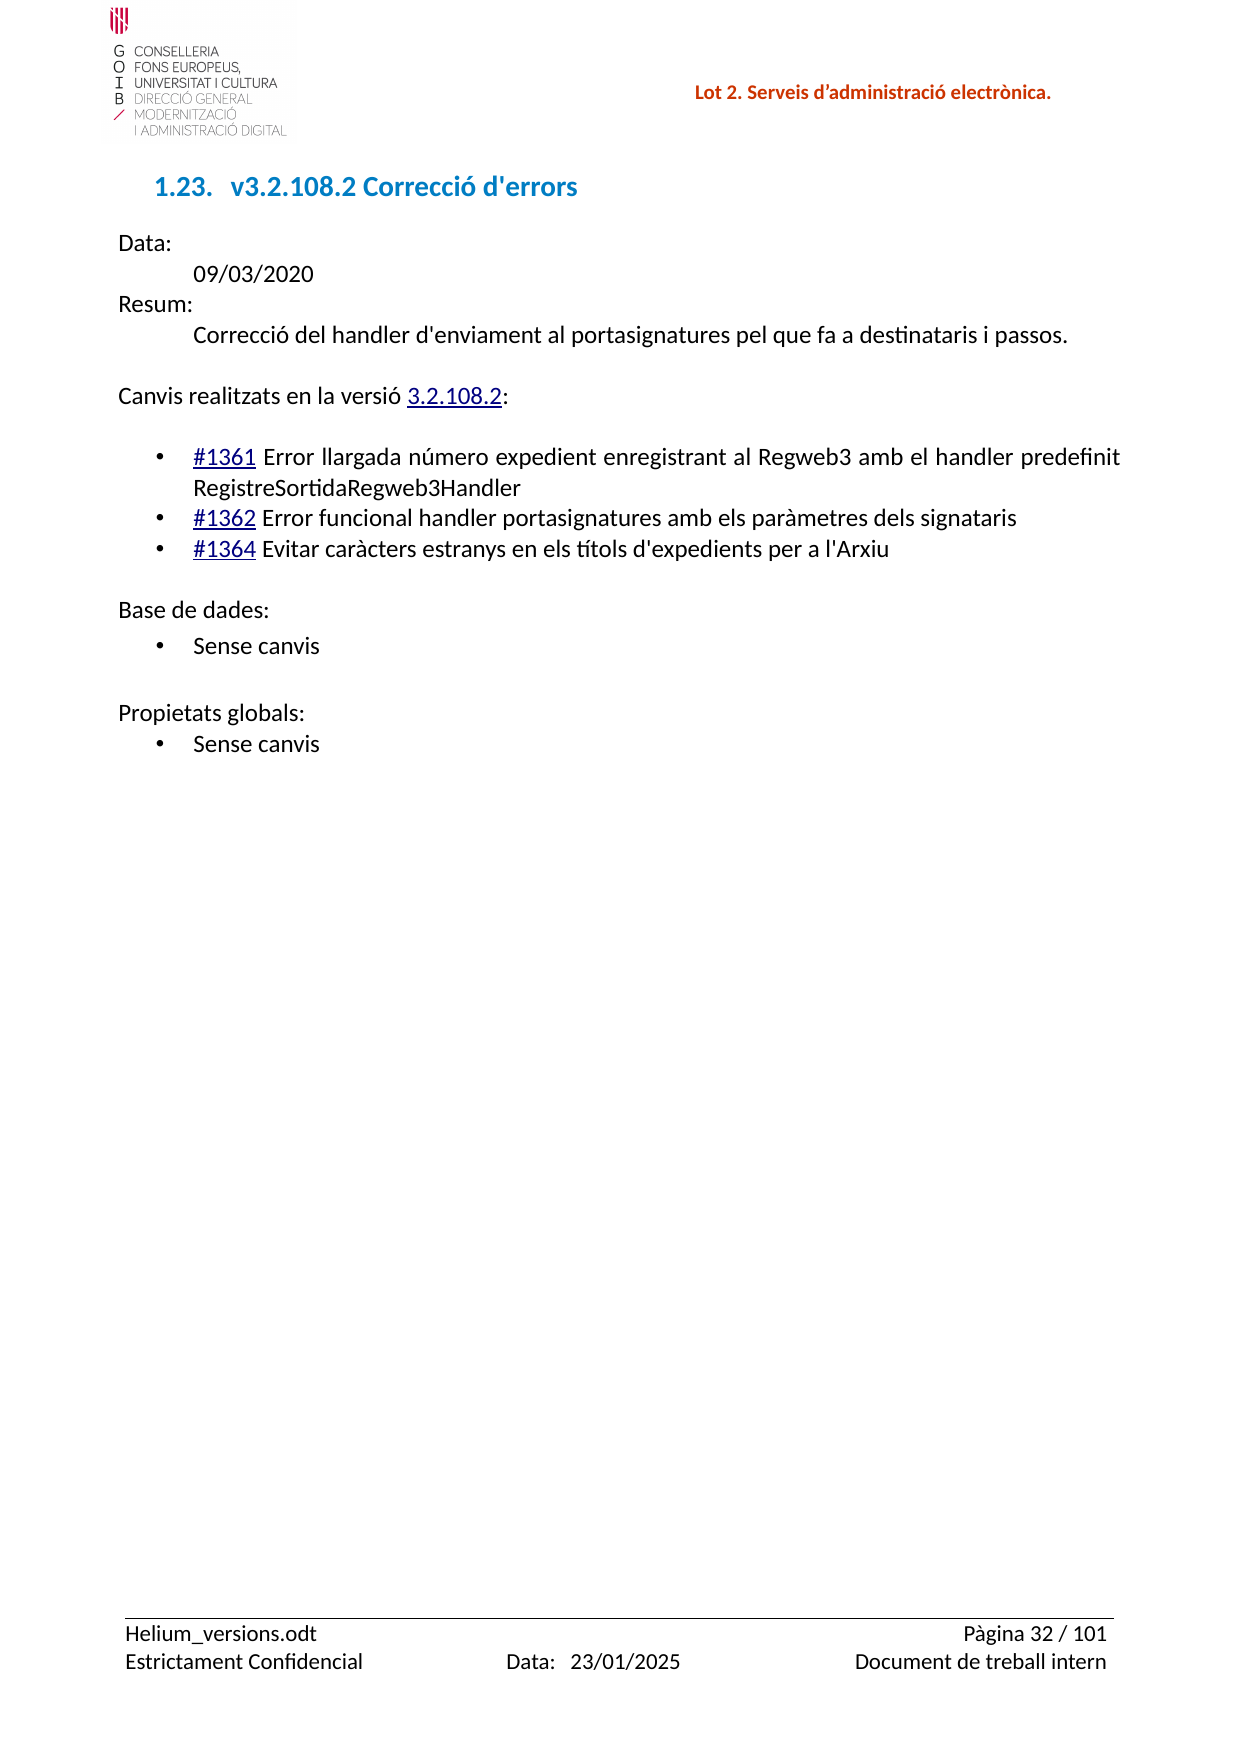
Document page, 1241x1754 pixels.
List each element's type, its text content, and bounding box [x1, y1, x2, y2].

text Base de dades: [118, 594, 1122, 624]
list #1364 Evitar caràcters estranys en els títols d'expedients per a l'Arxiu [156, 533, 1122, 563]
subtitle v3.2.108.2 Correcció d'errors [153, 168, 1122, 204]
list #1361 Error llargada número expedient enregistrant al Regweb3 amb el handler predefinit RegistreSortidaRegweb3Handler [156, 441, 1122, 502]
text Data: [118, 228, 1122, 258]
list #1362 Error funcional handler portasignatures amb els paràmetres dels signataris [156, 502, 1122, 533]
picture [100, 0, 297, 144]
text Correcció del handler d'enviament al portasignatures pel que fa a destinataris i passos. [118, 319, 1122, 350]
list Sense canvis [156, 728, 1122, 758]
text Resum: [118, 289, 1122, 319]
text Canvis realitzats en la versió 3.2.108.2: [118, 380, 1122, 411]
list Sense canvis [156, 630, 1122, 661]
text Propietats globals: [118, 697, 1122, 728]
text 09/03/2020 [118, 258, 1122, 289]
